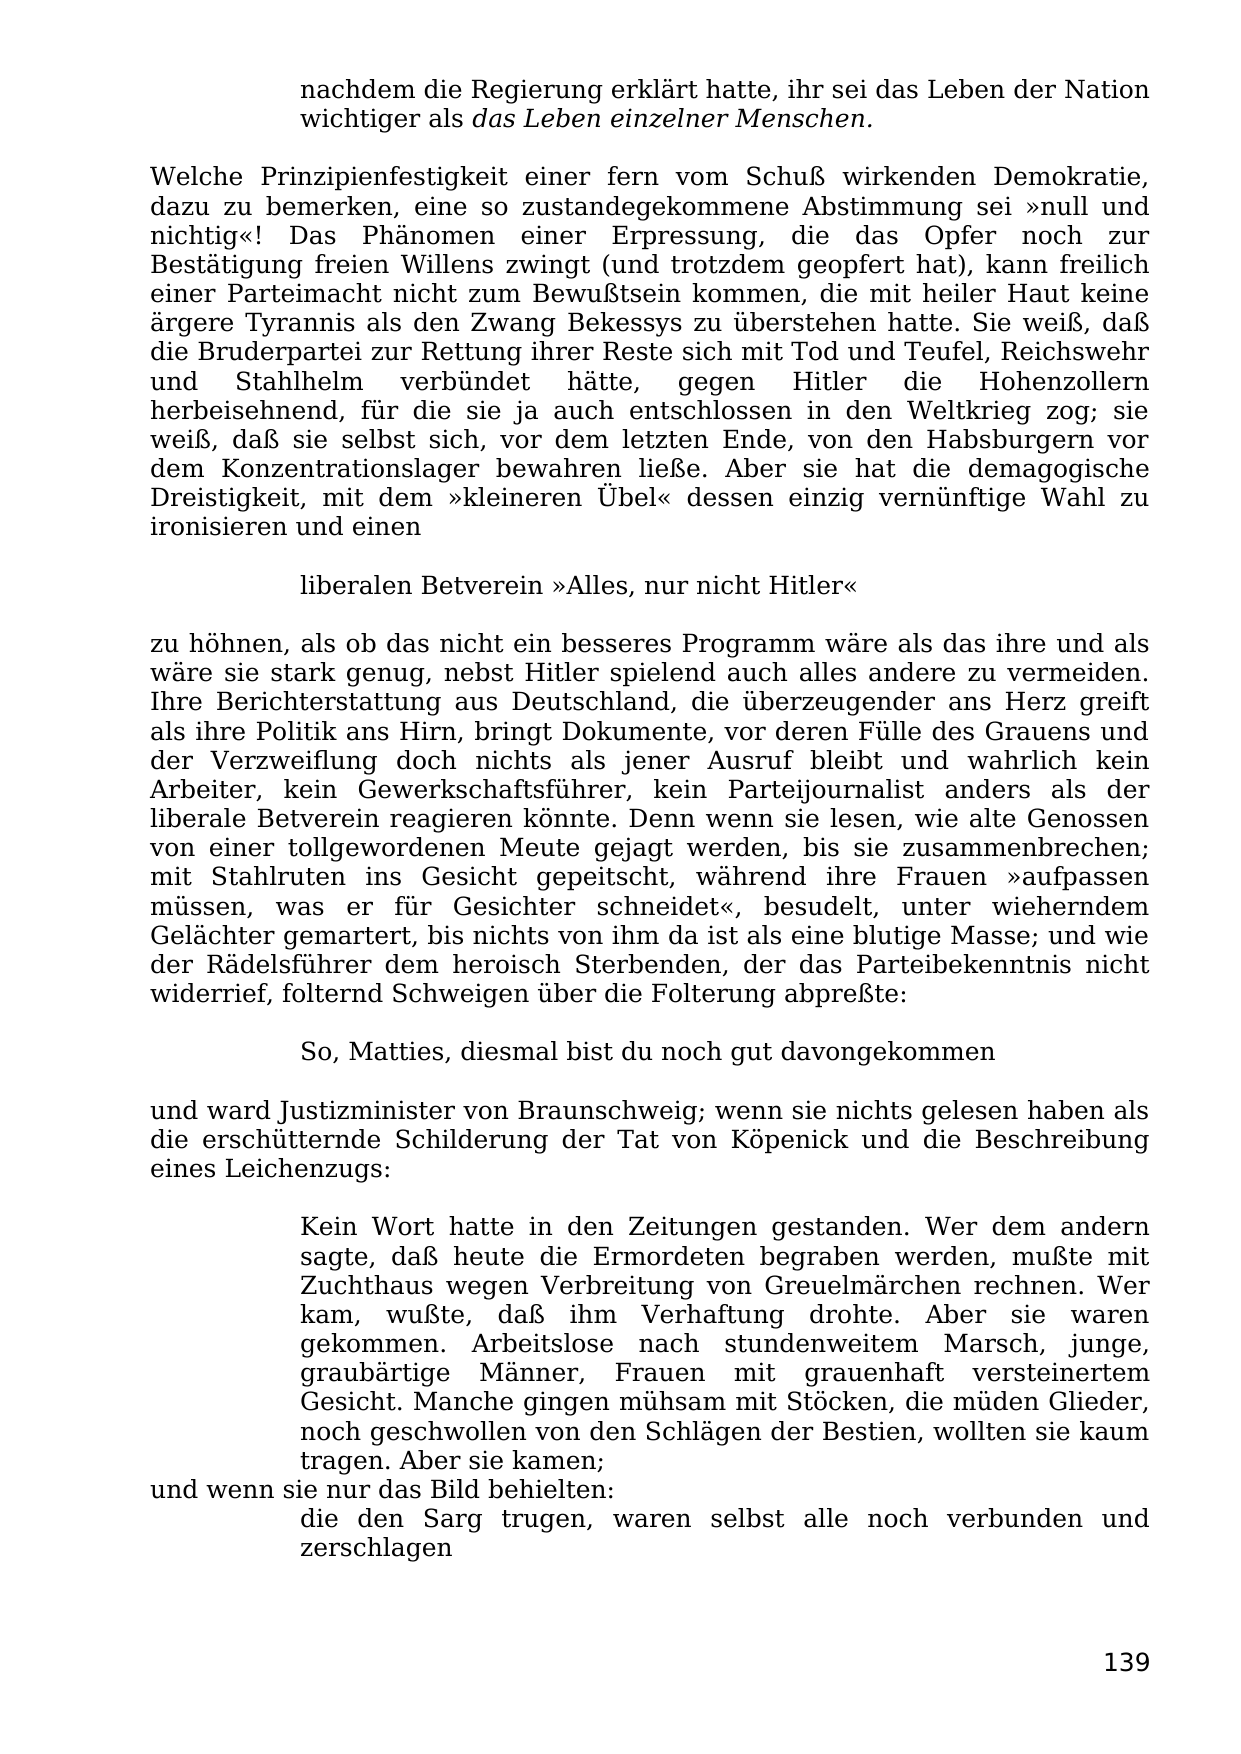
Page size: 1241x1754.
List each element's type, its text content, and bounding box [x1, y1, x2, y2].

text und ward Justizminister von Braunschweig; wenn sie nichts gelesen haben als die erschütternde Schilderung der Tat von Köpenick und die Beschreibung eines Leichenzugs: [150, 1096, 1151, 1183]
text So, Matties, diesmal bist du noch gut davongekommen [300, 1037, 1151, 1067]
text nachdem die Regierung erklärt hatte, ihr sei das Leben der Nation wichtiger als das Leben einzelner Menschen. [300, 75, 1151, 133]
text und wenn sie nur das Bild behielten: [150, 1475, 1151, 1504]
text zu höhnen, als ob das nicht ein besseres Programm wäre als das ihre und als wäre sie stark genug, nebst Hitler spielend auch alles andere zu vermeiden. Ihre Berichterstattung aus Deutschland, die überzeugender ans Herz greift als ihre Politik ans Hirn, bringt Dokumente, vor deren Fülle des Grauens und der Verzweiflung doch nichts als jener Ausruf bleibt und wahrlich kein Arbeiter, kein Gewerkschaftsführer, kein Parteijournalist anders als der liberale Betverein reagieren könnte. Denn wenn sie lesen, wie alte Genossen von einer tollgewordenen Meute gejagt werden, bis sie zusammenbrechen; mit Stahlruten ins Gesicht gepeitscht, während ihre Frauen »aufpassen müssen, was er für Gesichter schneidet«, besudelt, unter wieherndem Gelächter gemartert, bis nichts von ihm da ist als eine blutige Masse; und wie der Rädelsführer dem heroisch Sterbenden, der das Parteibekenntnis nicht widerrief, folternd Schweigen über die Folterung abpreßte: [150, 629, 1151, 1008]
text die den Sarg trugen, waren selbst alle noch verbunden und zerschlagen [300, 1504, 1151, 1562]
text liberalen Betverein »Alles, nur nicht Hitler« [300, 571, 1151, 600]
text Kein Wort hatte in den Zeitungen gestanden. Wer dem andern sagte, daß heute die Ermordeten begraben werden, mußte mit Zuchthaus wegen Verbreitung von Greuelmärchen rechnen. Wer kam, wußte, daß ihm Verhaftung drohte. Aber sie waren gekommen. Arbeitslose nach stundenweitem Marsch, junge, graubärtige Männer, Frauen mit grauenhaft versteinertem Gesicht. Manche gingen mühsam mit Stöcken, die müden Glieder, noch geschwollen von den Schlägen der Bestien, wollten sie kaum tragen. Aber sie kamen; [300, 1212, 1151, 1475]
text Welche Prinzipienfestigkeit einer fern vom Schuß wirkenden Demokratie, dazu zu bemerken, eine so zustandegekommene Abstimmung sei »null und nichtig«! Das Phänomen einer Erpressung, die das Opfer noch zur Bestätigung freien Willens zwingt (und trotzdem geopfert hat), kann freilich einer Parteimacht nicht zum Bewußtsein kommen, die mit heiler Haut keine ärgere Tyrannis als den Zwang Bekessys zu überstehen hatte. Sie weiß, daß die Bruderpartei zur Rettung ihrer Reste sich mit Tod und Teufel, Reichswehr und Stahlhelm verbündet hätte, gegen Hitler die Hohenzollern herbeisehnend, für die sie ja auch entschlossen in den Weltkrieg zog; sie weiß, daß sie selbst sich, vor dem letzten Ende, von den Habsburgern vor dem Konzentrationslager bewahren ließe. Aber sie hat die demagogische Dreistigkeit, mit dem »kleineren Übel« dessen einzig vernünftige Wahl zu ironisieren und einen [150, 162, 1151, 542]
